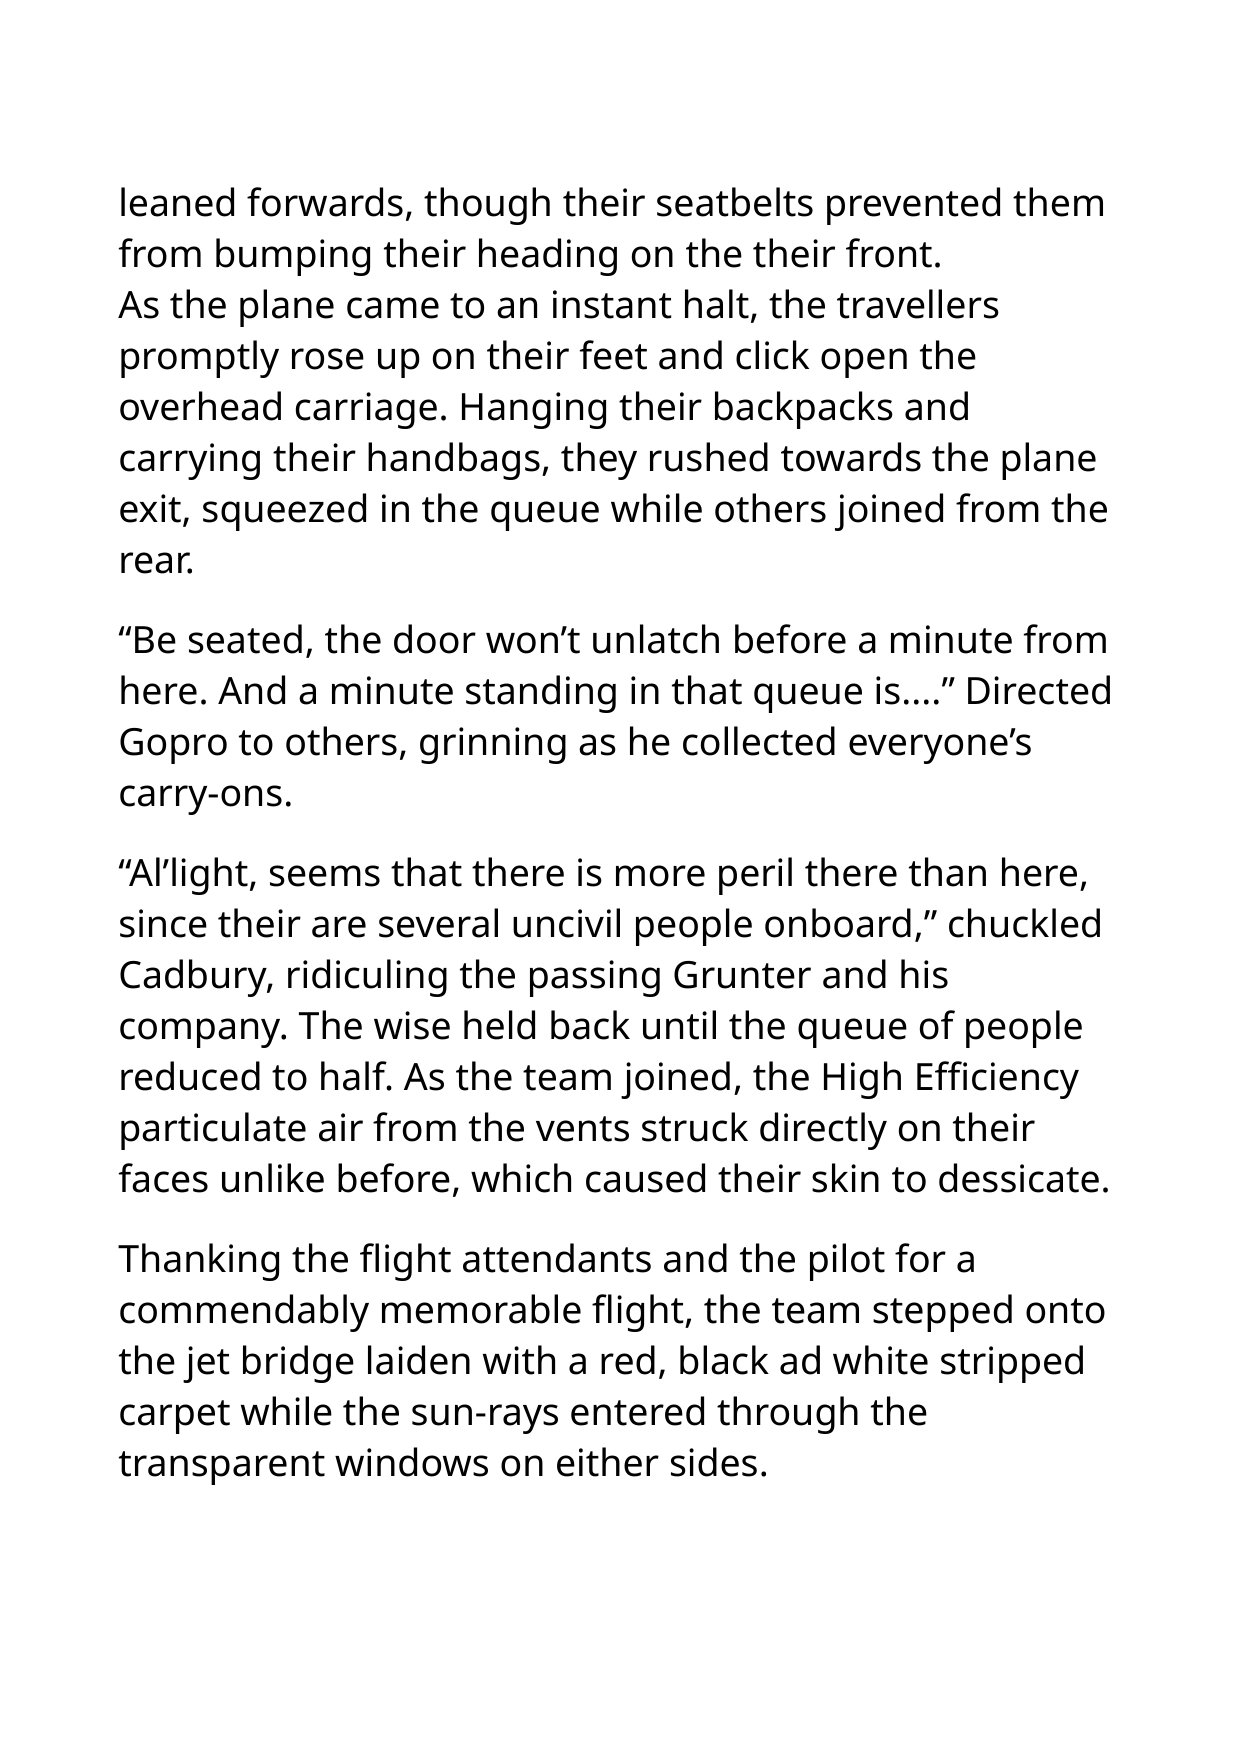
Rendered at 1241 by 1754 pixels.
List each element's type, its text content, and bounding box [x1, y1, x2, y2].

text “Be seated, the door won’t unlatch before a minute from here. And a minute standing in that queue is....” Directed Gopro to others, grinning as he collected everyone’s carry-ons. [118, 613, 1122, 818]
text As the plane came to an instant halt, the travellers promptly rose up on their feet and click open the overhead carriage. Hanging their backpacks and carrying their handbags, they rushed towards the plane exit, squeezed in the queue while others joined from the rear. [118, 278, 1122, 585]
text leaned forwards, though their seatbelts prevented them from bumping their heading on the their front. [118, 176, 1122, 278]
text Thanking the flight attendants and the pilot for a commendably memorable flight, the team stepped onto the jet bridge laiden with a red, black ad white stripped carpet while the sun-rays entered through the transparent windows on either sides. [118, 1232, 1122, 1488]
text “Al’light, seems that there is more peril there than here, since their are several uncivil people onboard,” chuckled Cadbury, ridiculing the passing Grunter and his company. The wise held back until the queue of people reduced to half. As the team joined, the High Efficiency particulate air from the vents struck directly on their faces unlike before, which caused their skin to dessicate. [118, 846, 1122, 1204]
